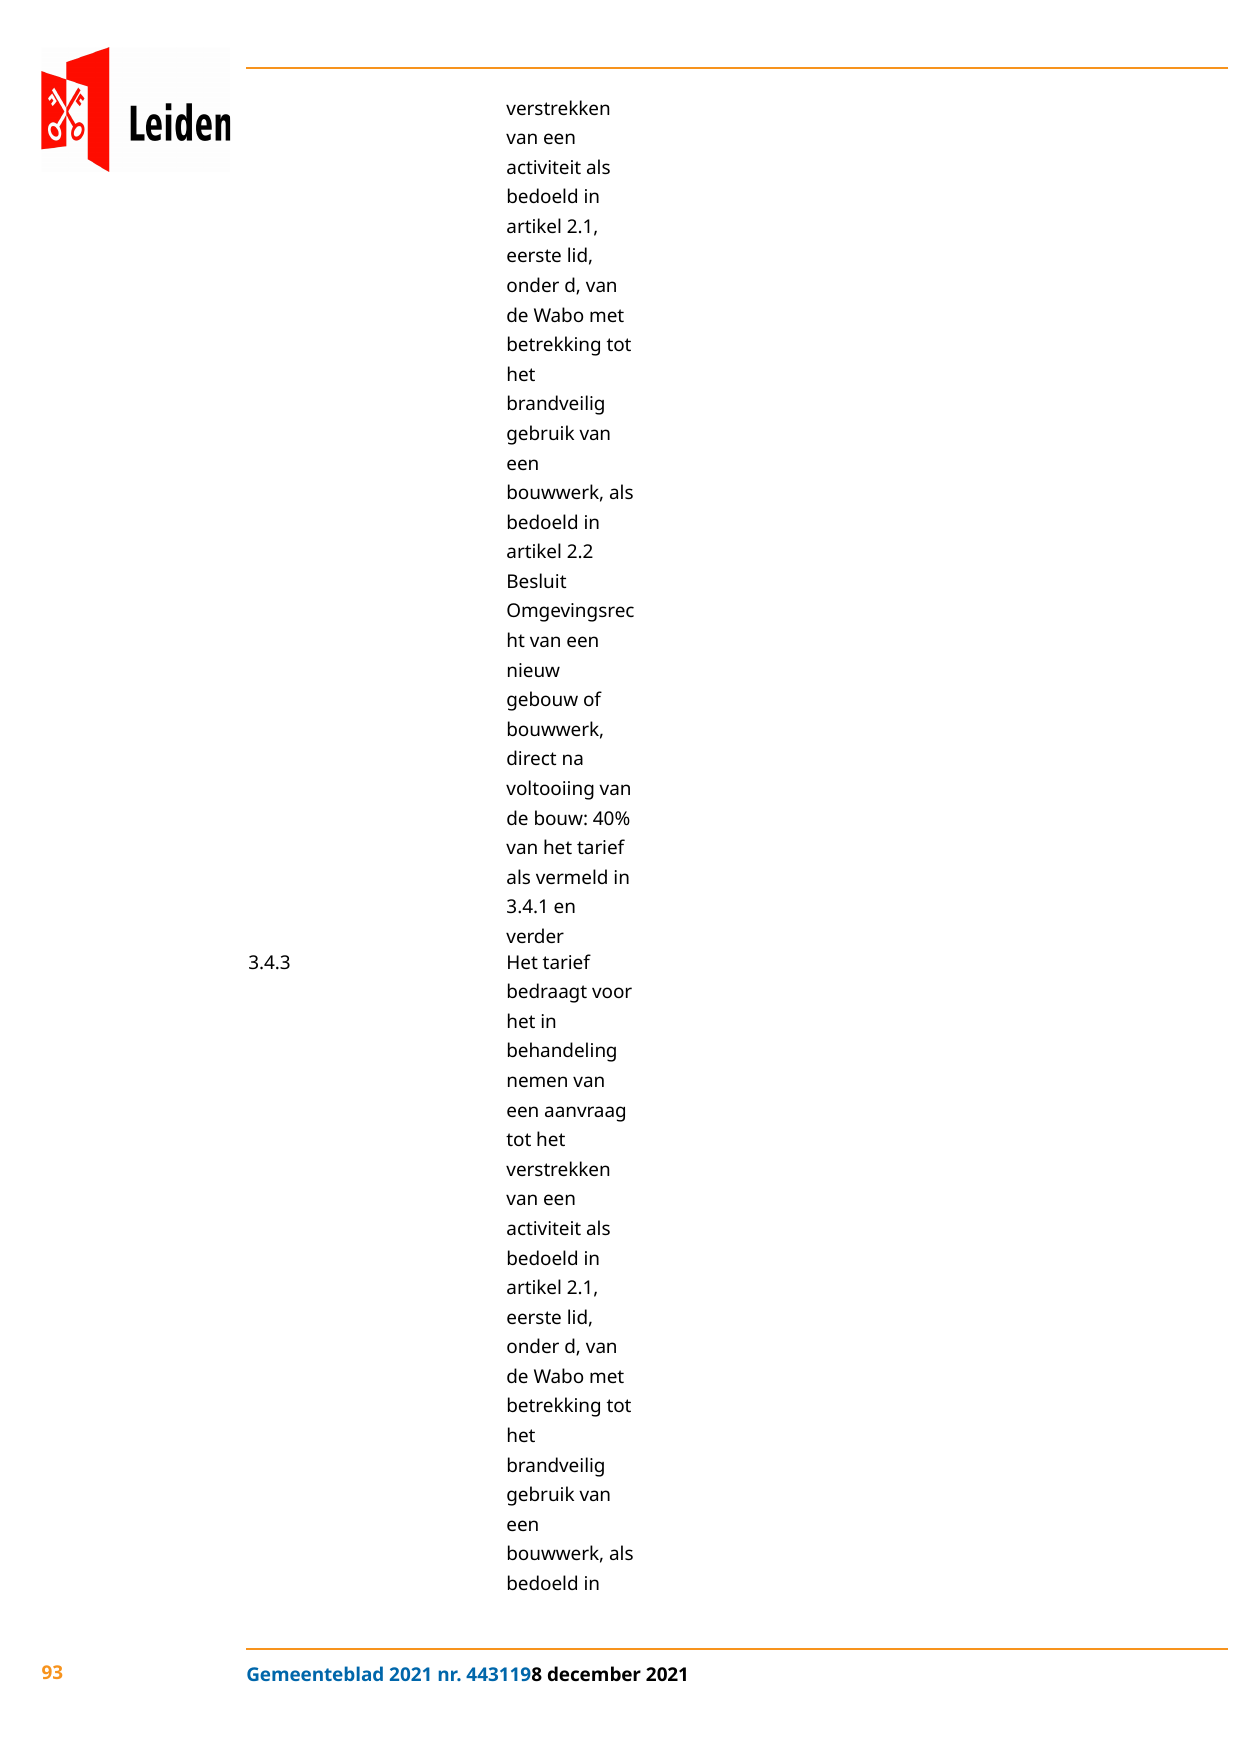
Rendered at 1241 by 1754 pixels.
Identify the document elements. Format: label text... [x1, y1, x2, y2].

table_cell [248, 95, 506, 949]
table_cell [635, 95, 764, 949]
table_cell Het tarief bedraagt voor het in behandeling nemen van een aanvraag tot het verstrekken van een activiteit als bedoeld in artikel 2.1, eerste lid, onder d, van de Wabo met betrekking tot het brandveilig gebruik van een bouwwerk, als bedoeld in [506, 949, 635, 1596]
table_cell [764, 949, 1022, 1596]
table_cell verstrekken van een activiteit als bedoeld in artikel 2.1, eerste lid, onder d, van de Wabo met betrekking tot het brandveilig gebruik van een bouwwerk, als bedoeld in artikel 2.2 Besluit Omgevingsrecht van een nieuw gebouw of bouwwerk, direct na voltooiing van de bouw: 40% van het tarief als vermeld in 3.4.1 en verder [506, 95, 635, 949]
picture [41, 47, 231, 172]
table_cell [635, 949, 764, 1596]
table_cell 3.4.3 [248, 949, 506, 1596]
table_cell [764, 95, 1022, 949]
